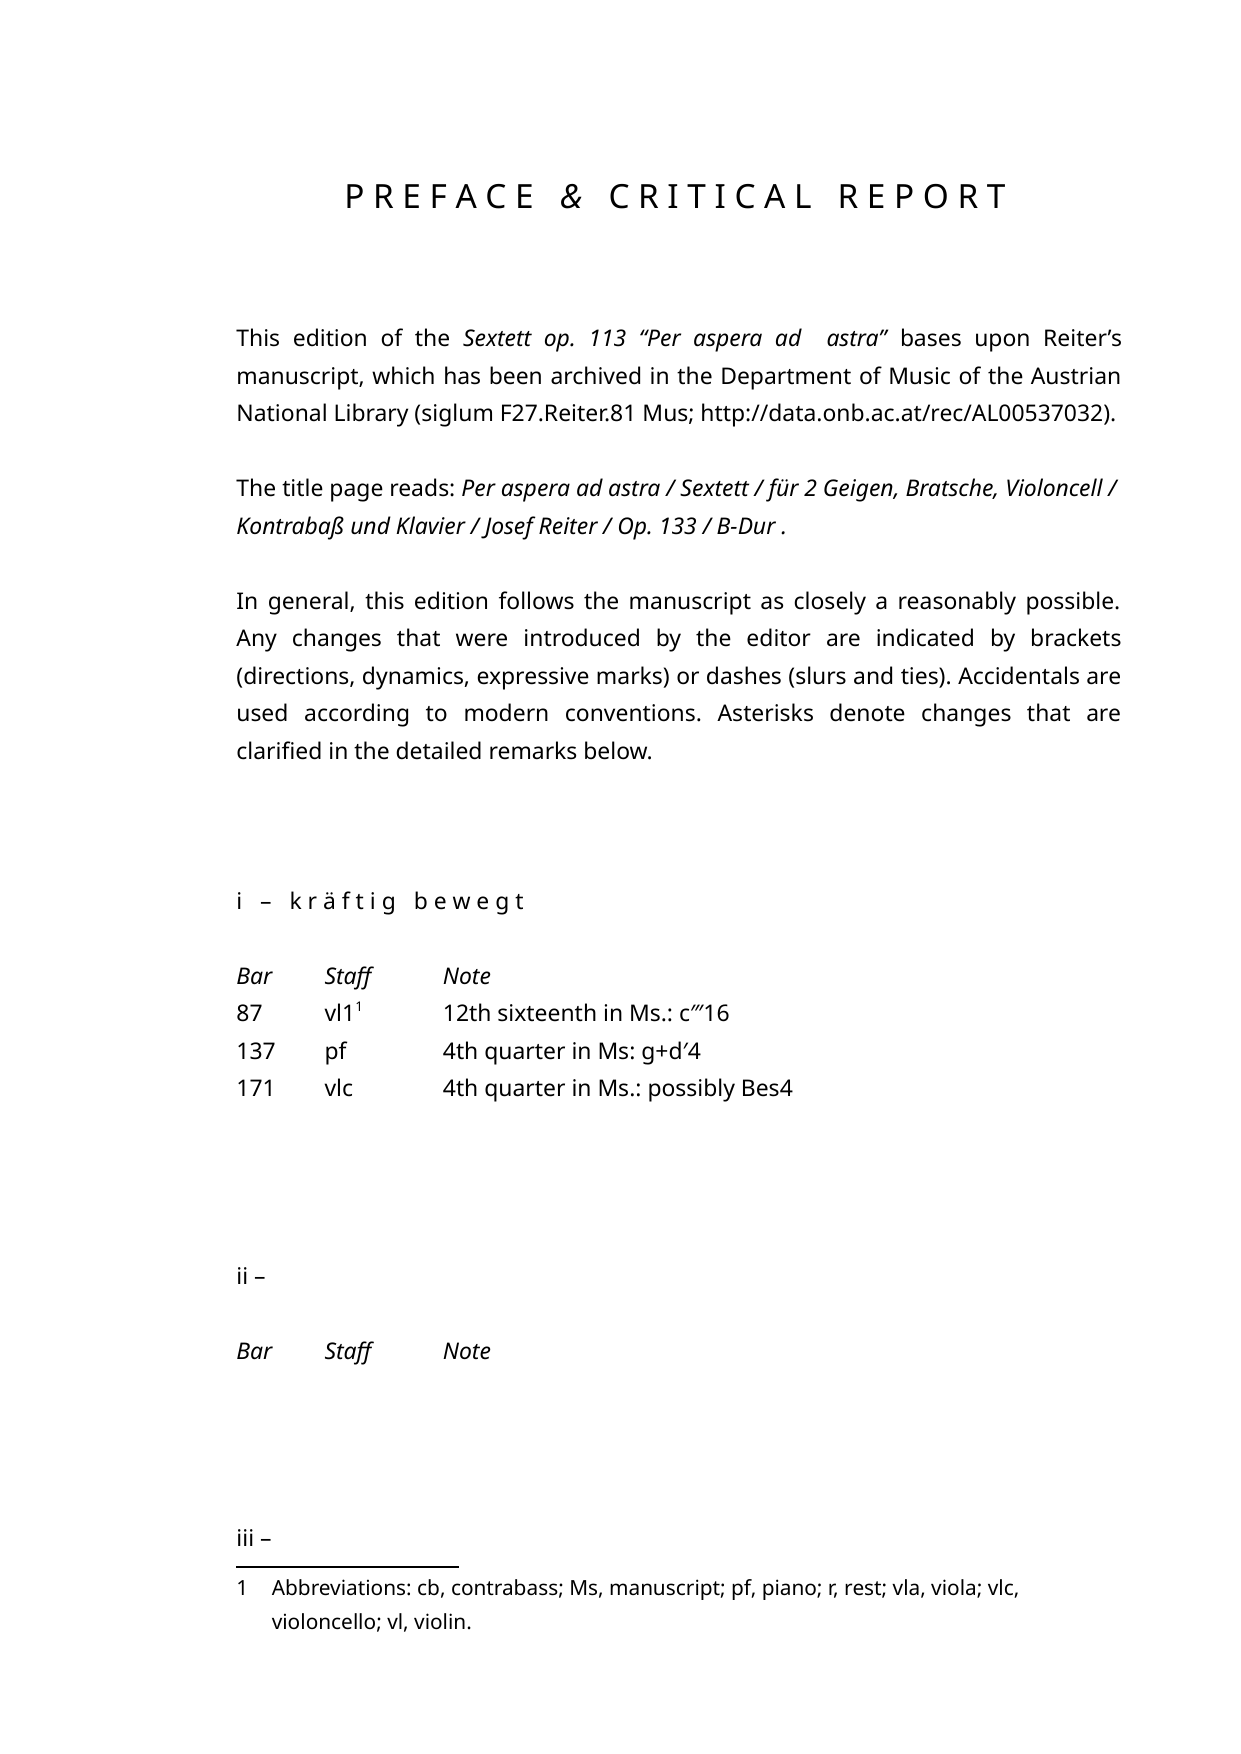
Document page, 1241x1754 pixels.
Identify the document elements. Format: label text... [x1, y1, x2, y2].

text Bar Staff Note [236, 1335, 1122, 1441]
text Bar Staff Note 87 vl1 12th sixteenth in Ms.: c‴16 137 pf 4th quarter in Ms: g+d′4 171 vlc 4th quarter in Ms.: possibly Bes4 ii – [236, 960, 1122, 1291]
text P R E F A C E & C R I T I C A L R E P O R T [236, 173, 1122, 218]
text This edition of the Sextett op. 113 “Per aspera ad astra” bases upon Reiter’s manuscript, which has been archived in the Department of Music of the Austrian National Library (siglum F27.Reiter.81 Mus; http://data.onb.ac.at/rec/AL00537032). [236, 322, 1122, 429]
text In general, this edition follows the manuscript as closely a reasonably possible. Any changes that were introduced by the editor are indicated by brackets (directions, dynamics, expressive marks) or dashes (slurs and ties). Accidentals are used according to modern conventions. Asterisks denote changes that are clarified in the detailed remarks below. [236, 585, 1122, 766]
text iii – [236, 1485, 1122, 1554]
text Abbreviations: cb, contrabass; Ms, manuscript; pf, piano; r, rest; vla, viola; vlc, violoncello; vl, violin. [236, 1573, 1122, 1636]
text i – k r ä f t i g b e w e g t [236, 885, 1122, 916]
text The title page reads: Per aspera ad astra / Sextett / für 2 Geigen, Bratsche, Violoncell / Kontrabaß und Klavier / Josef Reiter / Op. 133 / B-Dur . [236, 472, 1122, 541]
